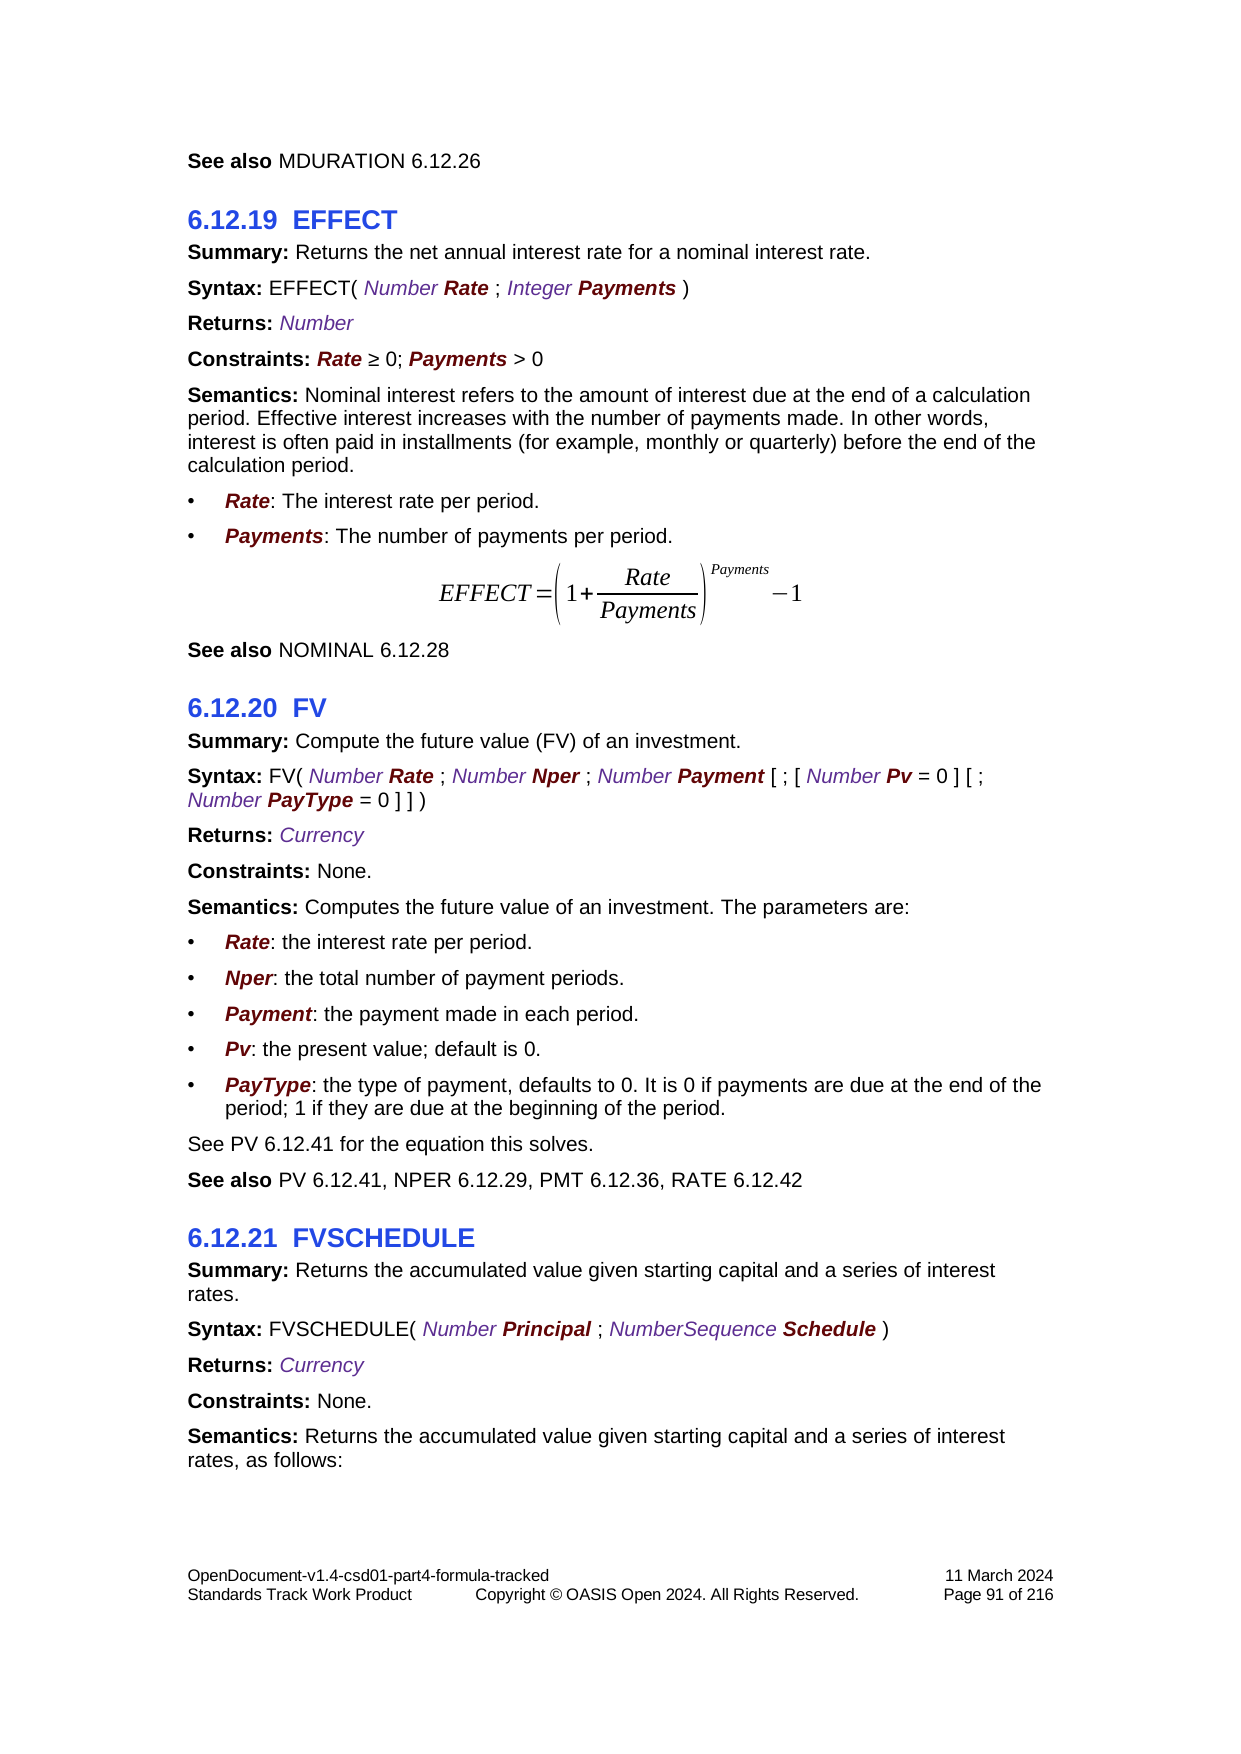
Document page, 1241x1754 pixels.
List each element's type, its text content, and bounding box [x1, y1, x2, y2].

text See also NOMINAL 6.12.28 [187, 638, 1053, 662]
text Syntax: FVSCHEDULE( Number Principal ; NumberSequence Schedule ) [187, 1318, 1053, 1341]
text Semantics: Computes the future value of an investment. The parameters are: [187, 895, 1053, 919]
text Returns: Number [187, 312, 1053, 335]
list Payments: The number of payments per period. [187, 525, 1053, 548]
list PayType: the type of payment, defaults to 0. It is 0 if payments are due at the end of the period; 1 if they are due at the beginning of the period. [187, 1073, 1053, 1120]
text Constraints: None. [187, 859, 1053, 883]
list Payment: the payment made in each period. [187, 1002, 1053, 1026]
text See also PV 6.12.41, NPER 6.12.29, PMT 6.12.36, RATE 6.12.42 [187, 1168, 1053, 1192]
text Constraints: None. [187, 1389, 1053, 1413]
text Summary: Returns the accumulated value given starting capital and a series of interest rates. [187, 1259, 1053, 1306]
list Rate: The interest rate per period. [187, 489, 1053, 513]
list Nper: the total number of payment periods. [187, 966, 1053, 990]
text Returns: Currency [187, 1353, 1053, 1377]
text Semantics: Returns the accumulated value given starting capital and a series of interest rates, as follows: [187, 1425, 1053, 1472]
subtitle FV [187, 693, 1053, 723]
text Summary: Compute the future value (FV) of an investment. [187, 729, 1053, 753]
text Summary: Returns the net annual interest rate for a nominal interest rate. [187, 241, 1053, 264]
text Syntax: EFFECT( Number Rate ; Integer Payments ) [187, 276, 1053, 300]
list Rate: the interest rate per period. [187, 931, 1053, 954]
subtitle FVSCHEDULE [187, 1223, 1053, 1253]
text Constraints: Rate ≥ 0; Payments > 0 [187, 347, 1053, 371]
text See also MDURATION 6.12.26 [187, 150, 1053, 173]
text Syntax: FV( Number Rate ; Number Nper ; Number Payment [ ; [ Number Pv = 0 ] [ ; Number PayType = 0 ] ] ) [187, 765, 1053, 812]
subtitle EFFECT [187, 204, 1053, 234]
text Semantics: Nominal interest refers to the amount of interest due at the end of a calculation period. Effective interest increases with the number of payments made. In other words, interest is often paid in installments (for example, monthly or quarterly) before the end of the calculation period. [187, 383, 1053, 477]
text See PV 6.12.41 for the equation this solves. [187, 1132, 1053, 1156]
text Returns: Currency [187, 824, 1053, 847]
list Pv: the present value; default is 0. [187, 1038, 1053, 1061]
